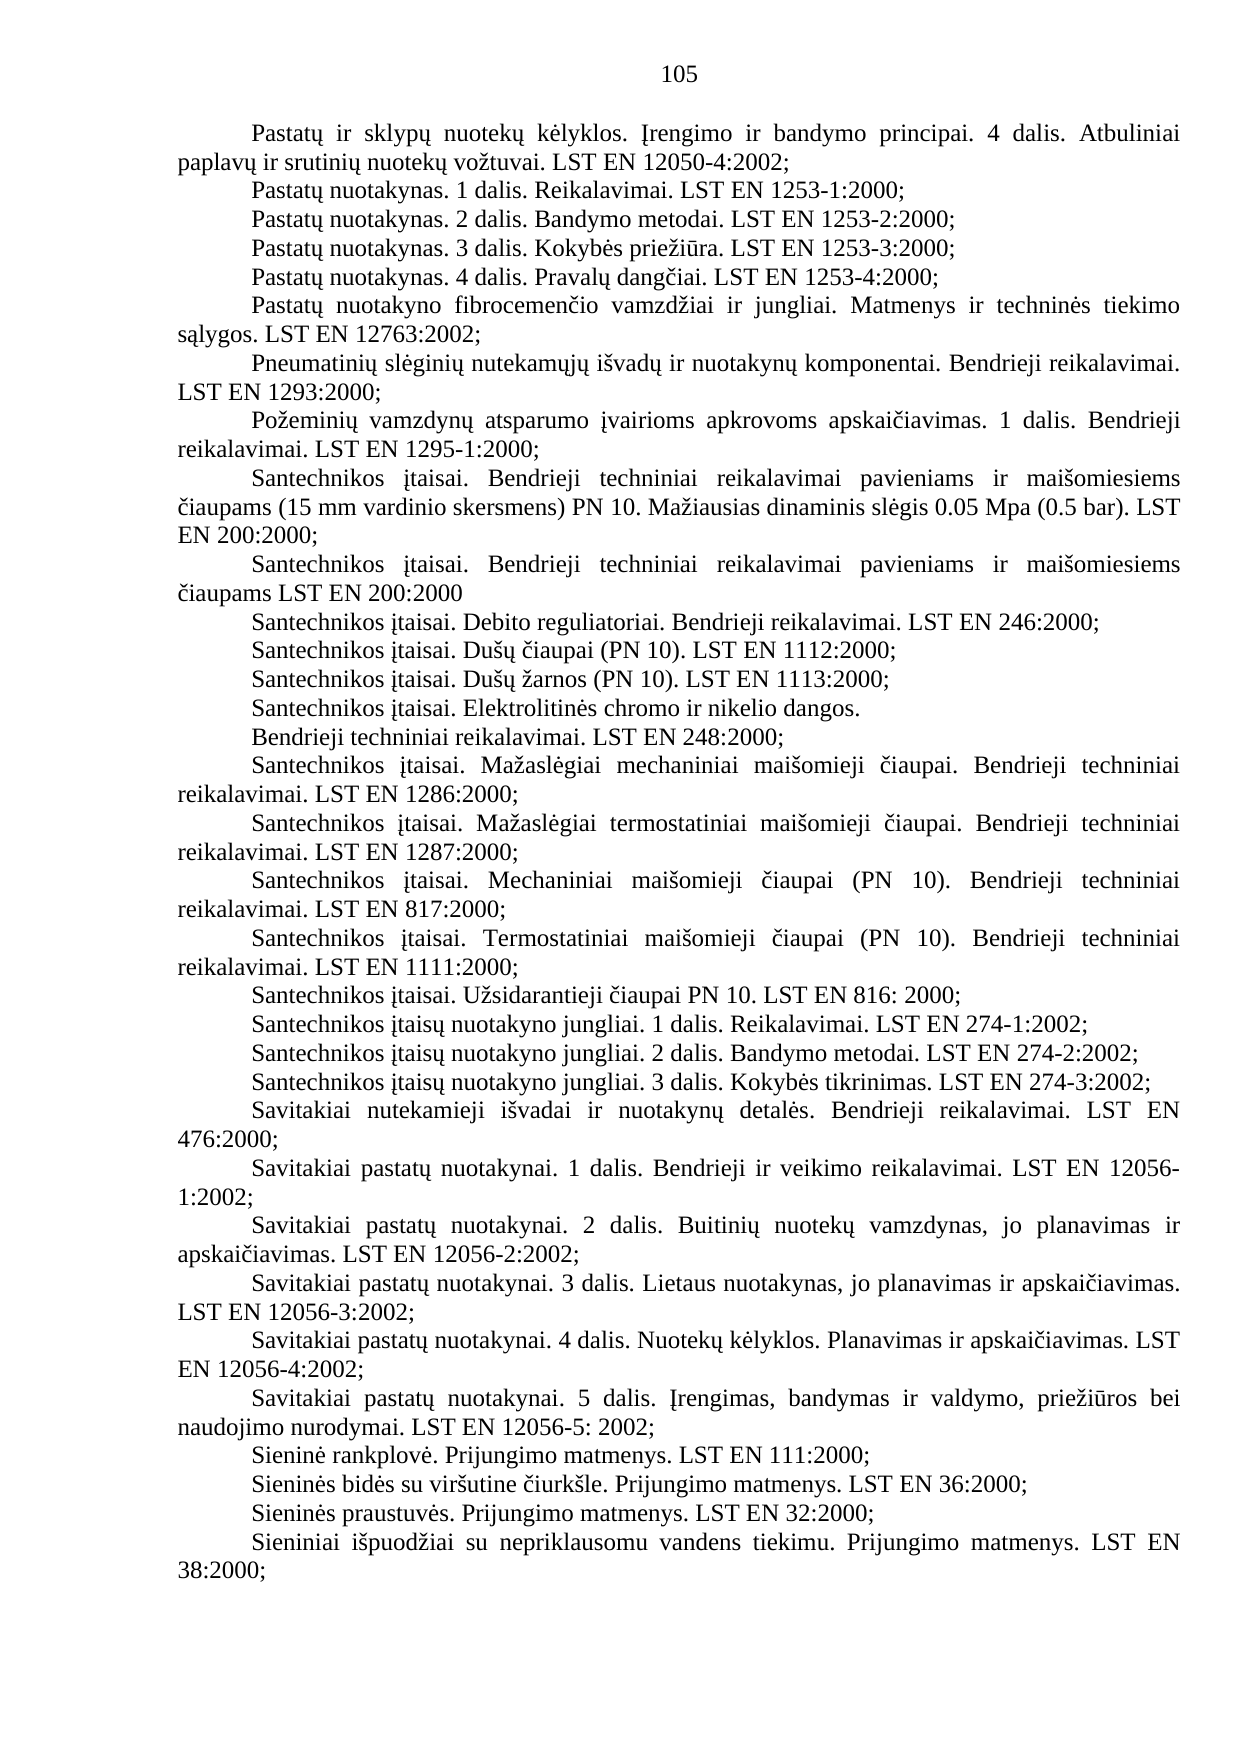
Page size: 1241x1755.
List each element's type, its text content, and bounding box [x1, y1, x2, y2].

text Bendrieji techniniai reikalavimai. LST EN 248:2000; [177, 722, 1181, 751]
text Sieninės praustuvės. Prijungimo matmenys. LST EN 32:2000; [177, 1498, 1181, 1527]
text Savitakiai pastatų nuotakynai. 2 dalis. Buitinių nuotekų vamzdynas, jo planavimas ir apskaičiavimas. LST EN 12056-2:2002; [177, 1211, 1181, 1268]
text Savitakiai nutekamieji išvadai ir nuotakynų detalės. Bendrieji reikalavimai. LST EN 476:2000; [177, 1096, 1181, 1153]
text Sieninės bidės su viršutine čiurkšle. Prijungimo matmenys. LST EN 36:2000; [177, 1469, 1181, 1498]
text Santechnikos įtaisai. Dušų žarnos (PN 10). LST EN 1113:2000; [177, 664, 1181, 693]
text Santechnikos įtaisų nuotakyno jungliai. 2 dalis. Bandymo metodai. LST EN 274-2:2002; [177, 1038, 1181, 1067]
text Santechnikos įtaisai. Debito reguliatoriai. Bendrieji reikalavimai. LST EN 246:2000; [177, 607, 1181, 636]
text Santechnikos įtaisai. Termostatiniai maišomieji čiaupai (PN 10). Bendrieji techniniai reikalavimai. LST EN 1111:2000; [177, 923, 1181, 981]
text Pastatų nuotakynas. 2 dalis. Bandymo metodai. LST EN 1253-2:2000; [177, 204, 1181, 233]
text Santechnikos įtaisai. Mechaniniai maišomieji čiaupai (PN 10). Bendrieji techniniai reikalavimai. LST EN 817:2000; [177, 866, 1181, 923]
text Santechnikos įtaisai. Dušų čiaupai (PN 10). LST EN 1112:2000; [177, 636, 1181, 664]
text Pastatų nuotakyno fibrocemenčio vamzdžiai ir jungliai. Matmenys ir techninės tiekimo sąlygos. LST EN 12763:2002; [177, 291, 1181, 348]
text Savitakiai pastatų nuotakynai. 5 dalis. Įrengimas, bandymas ir valdymo, priežiūros bei naudojimo nurodymai. LST EN 12056-5: 2002; [177, 1383, 1181, 1441]
text Sieniniai išpuodžiai su nepriklausomu vandens tiekimu. Prijungimo matmenys. LST EN 38:2000; [177, 1527, 1181, 1584]
text Pastatų nuotakynas. 1 dalis. Reikalavimai. LST EN 1253-1:2000; [177, 176, 1181, 204]
text Pastatų nuotakynas. 3 dalis. Kokybės priežiūra. LST EN 1253-3:2000; [177, 233, 1181, 262]
text Savitakiai pastatų nuotakynai. 1 dalis. Bendrieji ir veikimo reikalavimai. LST EN 12056-1:2002; [177, 1153, 1181, 1211]
text Savitakiai pastatų nuotakynai. 4 dalis. Nuotekų kėlyklos. Planavimas ir apskaičiavimas. LST EN 12056-4:2002; [177, 1326, 1181, 1383]
text Santechnikos įtaisai. Mažaslėgiai mechaniniai maišomieji čiaupai. Bendrieji techniniai reikalavimai. LST EN 1286:2000; [177, 751, 1181, 808]
text Santechnikos įtaisų nuotakyno jungliai. 1 dalis. Reikalavimai. LST EN 274-1:2002; [177, 1009, 1181, 1038]
text Santechnikos įtaisai. Bendrieji techniniai reikalavimai pavieniams ir maišomiesiems čiaupams LST EN 200:2000 [177, 549, 1181, 607]
text Savitakiai pastatų nuotakynai. 3 dalis. Lietaus nuotakynas, jo planavimas ir apskaičiavimas. LST EN 12056-3:2002; [177, 1268, 1181, 1326]
text Požeminių vamzdynų atsparumo įvairioms apkrovoms apskaičiavimas. 1 dalis. Bendrieji reikalavimai. LST EN 1295-1:2000; [177, 406, 1181, 463]
text Pastatų ir sklypų nuotekų kėlyklos. Įrengimo ir bandymo principai. 4 dalis. Atbuliniai paplavų ir srutinių nuotekų vožtuvai. LST EN 12050-4:2002; [177, 118, 1181, 176]
text Santechnikos įtaisai. Elektrolitinės chromo ir nikelio dangos. [177, 693, 1181, 722]
text Santechnikos įtaisų nuotakyno jungliai. 3 dalis. Kokybės tikrinimas. LST EN 274-3:2002; [177, 1067, 1181, 1096]
text Santechnikos įtaisai. Užsidarantieji čiaupai PN 10. LST EN 816: 2000; [177, 981, 1181, 1009]
text Sieninė rankplovė. Prijungimo matmenys. LST EN 111:2000; [177, 1441, 1181, 1469]
text Santechnikos įtaisai. Mažaslėgiai termostatiniai maišomieji čiaupai. Bendrieji techniniai reikalavimai. LST EN 1287:2000; [177, 808, 1181, 866]
text Pastatų nuotakynas. 4 dalis. Pravalų dangčiai. LST EN 1253-4:2000; [177, 262, 1181, 291]
text Pneumatinių slėginių nutekamųjų išvadų ir nuotakynų komponentai. Bendrieji reikalavimai. LST EN 1293:2000; [177, 348, 1181, 406]
text Santechnikos įtaisai. Bendrieji techniniai reikalavimai pavieniams ir maišomiesiems čiaupams (15 mm vardinio skersmens) PN 10. Mažiausias dinaminis slėgis 0.05 Mpa (0.5 bar). LST EN 200:2000; [177, 463, 1181, 549]
